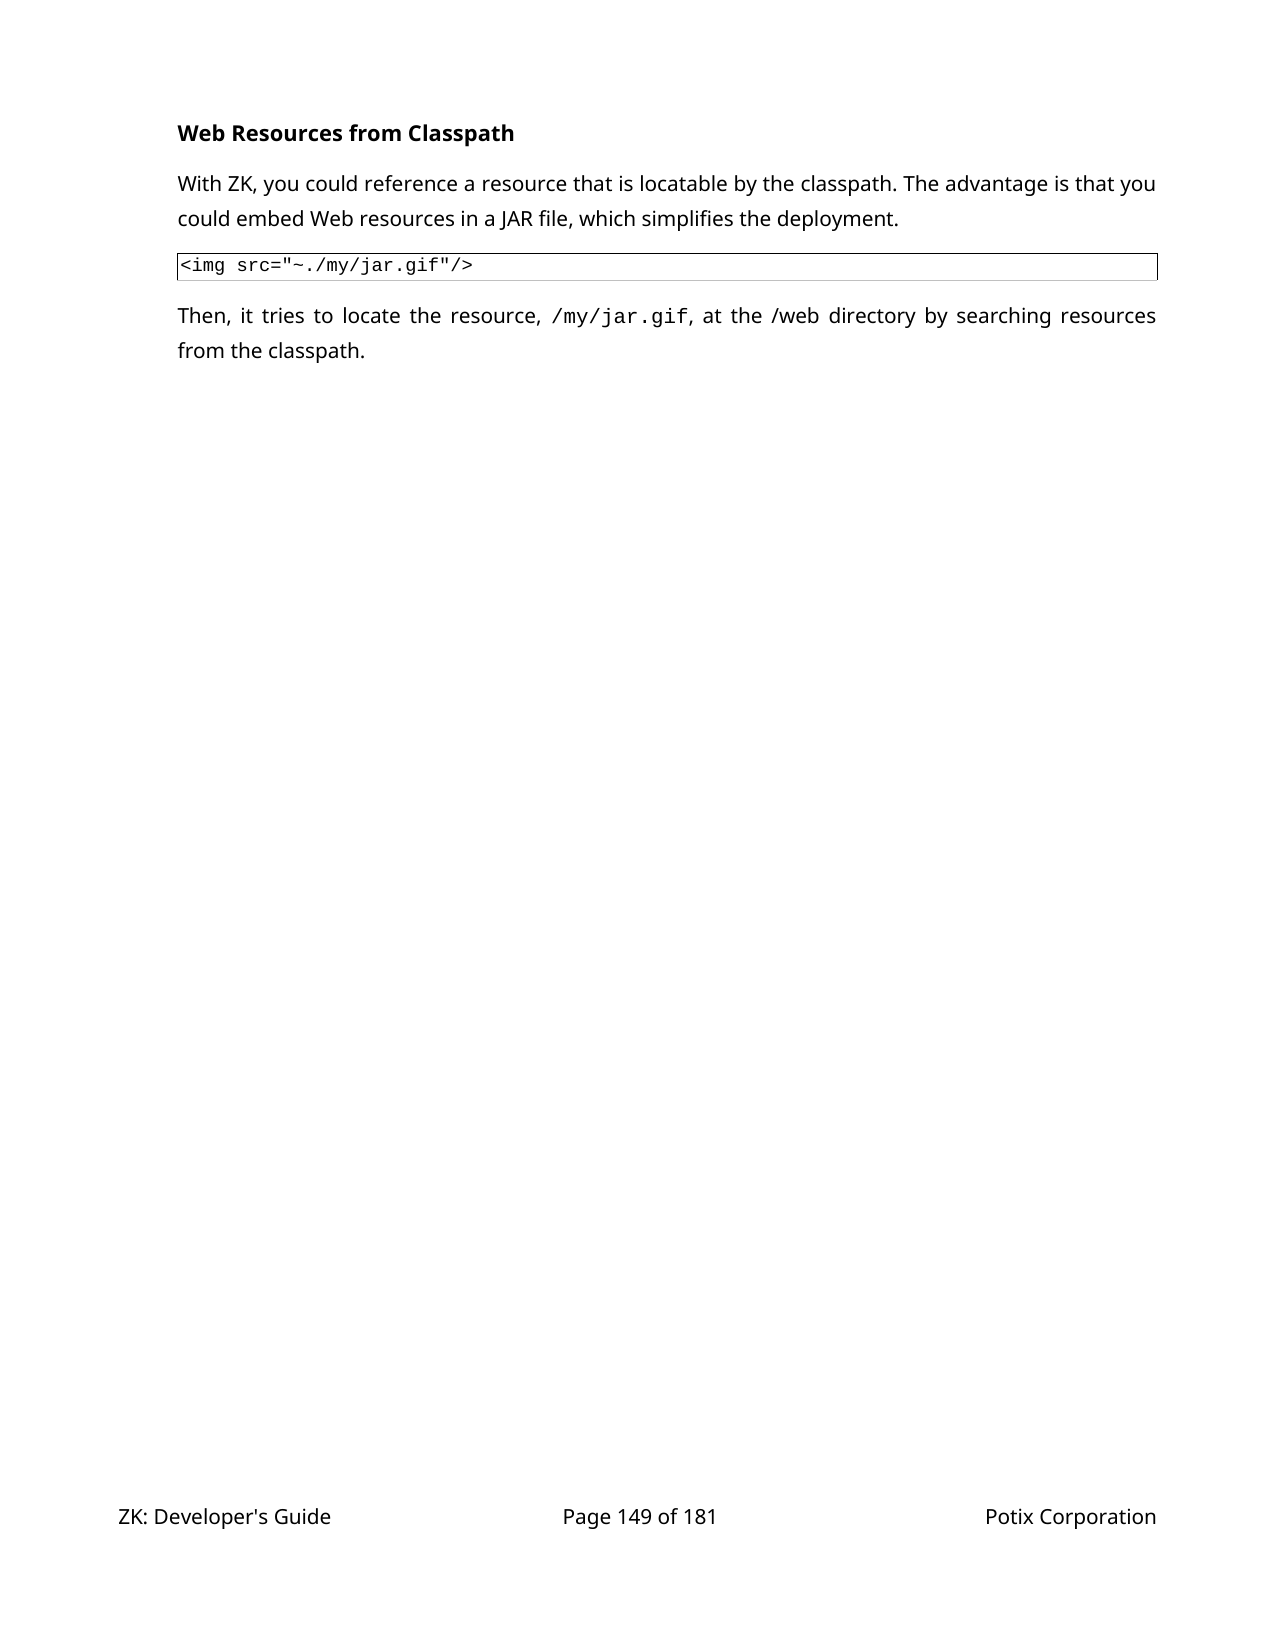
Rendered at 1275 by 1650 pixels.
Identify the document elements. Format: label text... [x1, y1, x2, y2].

subtitle Web Resources from Classpath [177, 118, 1157, 148]
text With ZK, you could reference a resource that is locatable by the classpath. The advantage is that you could embed Web resources in a JAR file, which simplifies the deployment. [177, 169, 1157, 232]
text <img src="~./my/jar.gif"/> [178, 254, 1157, 280]
text Then, it tries to locate the resource, /my/jar.gif, at the /web directory by searching resources from the classpath. [177, 301, 1157, 364]
